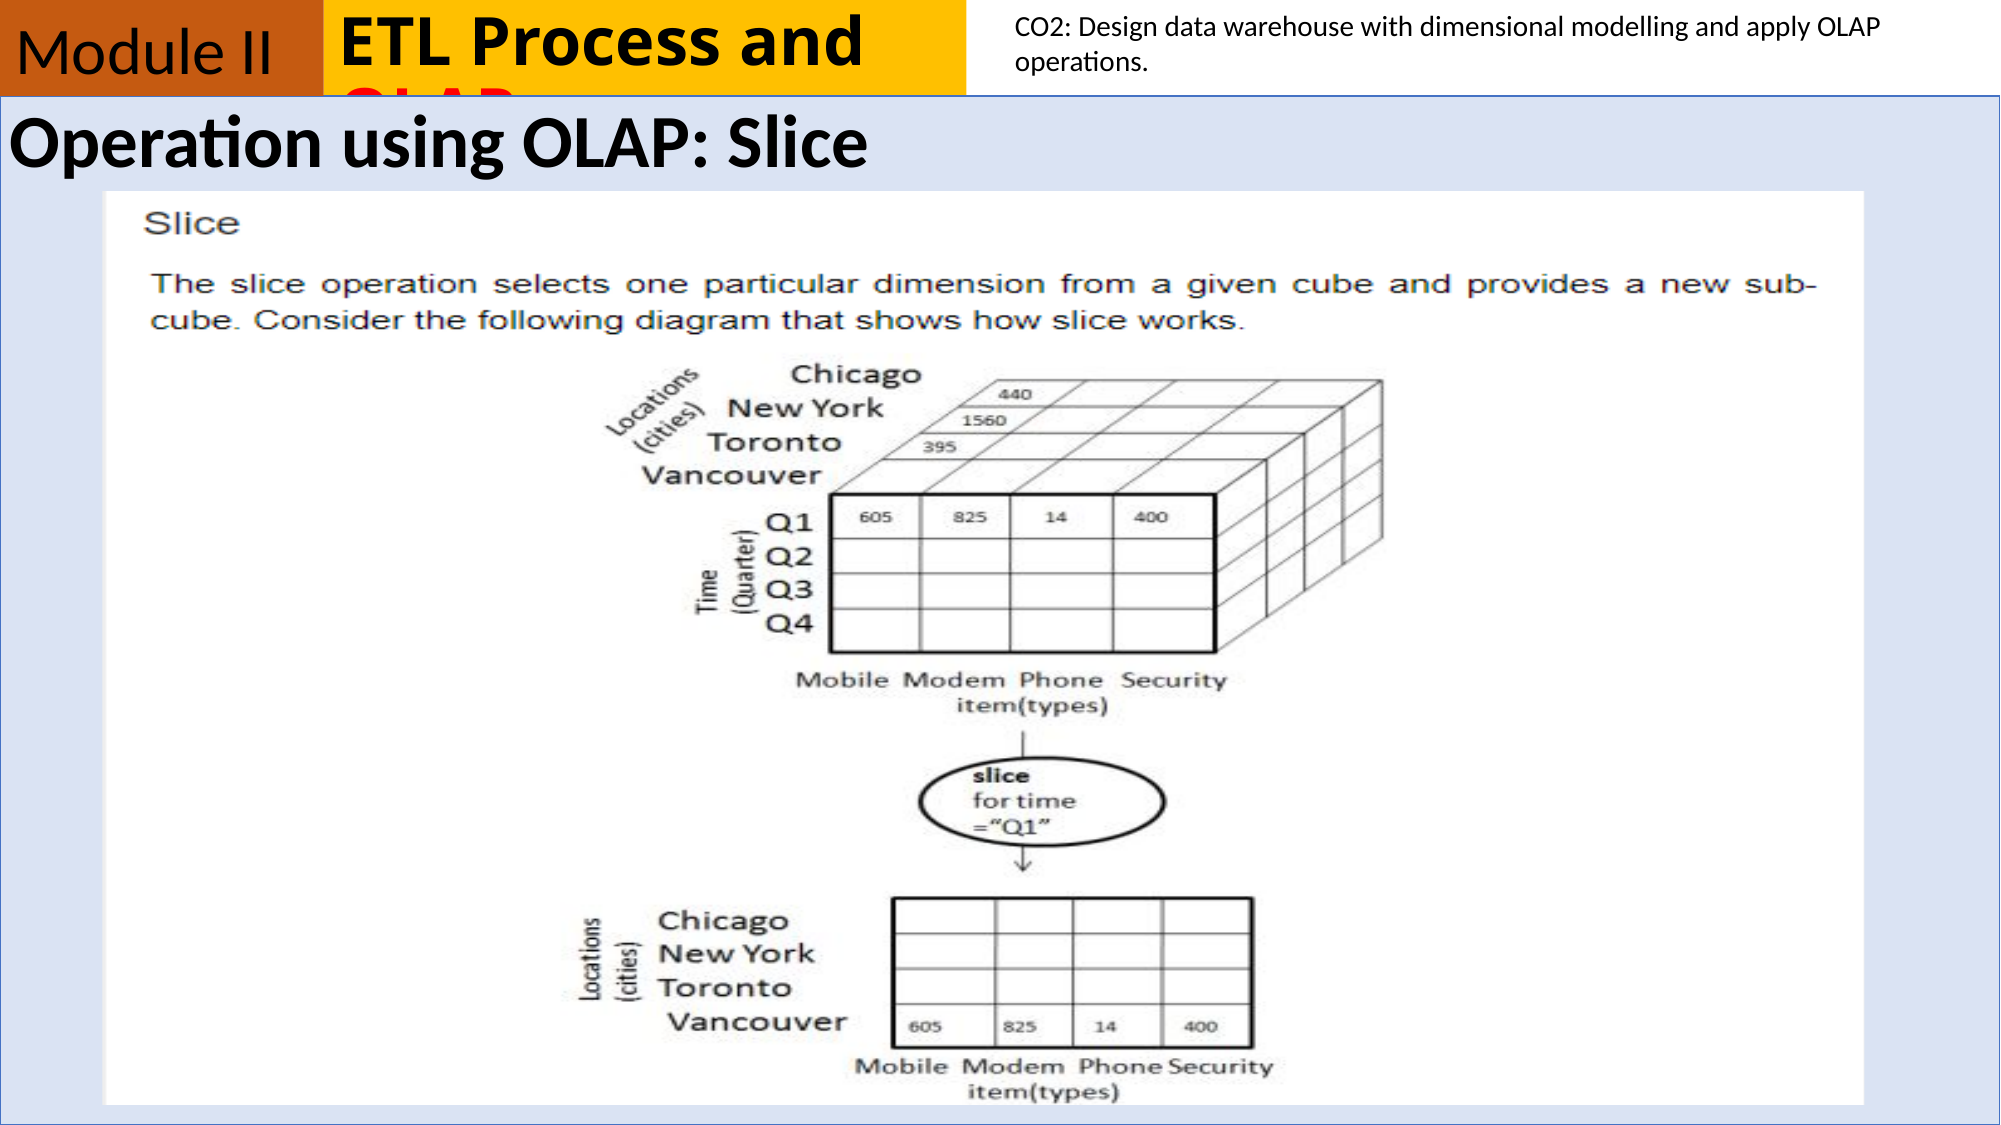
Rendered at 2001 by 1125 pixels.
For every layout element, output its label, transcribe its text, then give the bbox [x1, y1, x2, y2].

text_box Module II [0, 0, 324, 85]
subtitle [0, 122, 2000, 1125]
picture [102, 191, 1865, 1105]
title ETL Process and OLAP: [324, 0, 967, 85]
text_box CO2: Design data warehouse with dimensional modelling and apply OLAP operations. [999, 0, 2000, 122]
text_box Operation using OLAP: Slice [0, 85, 1971, 190]
